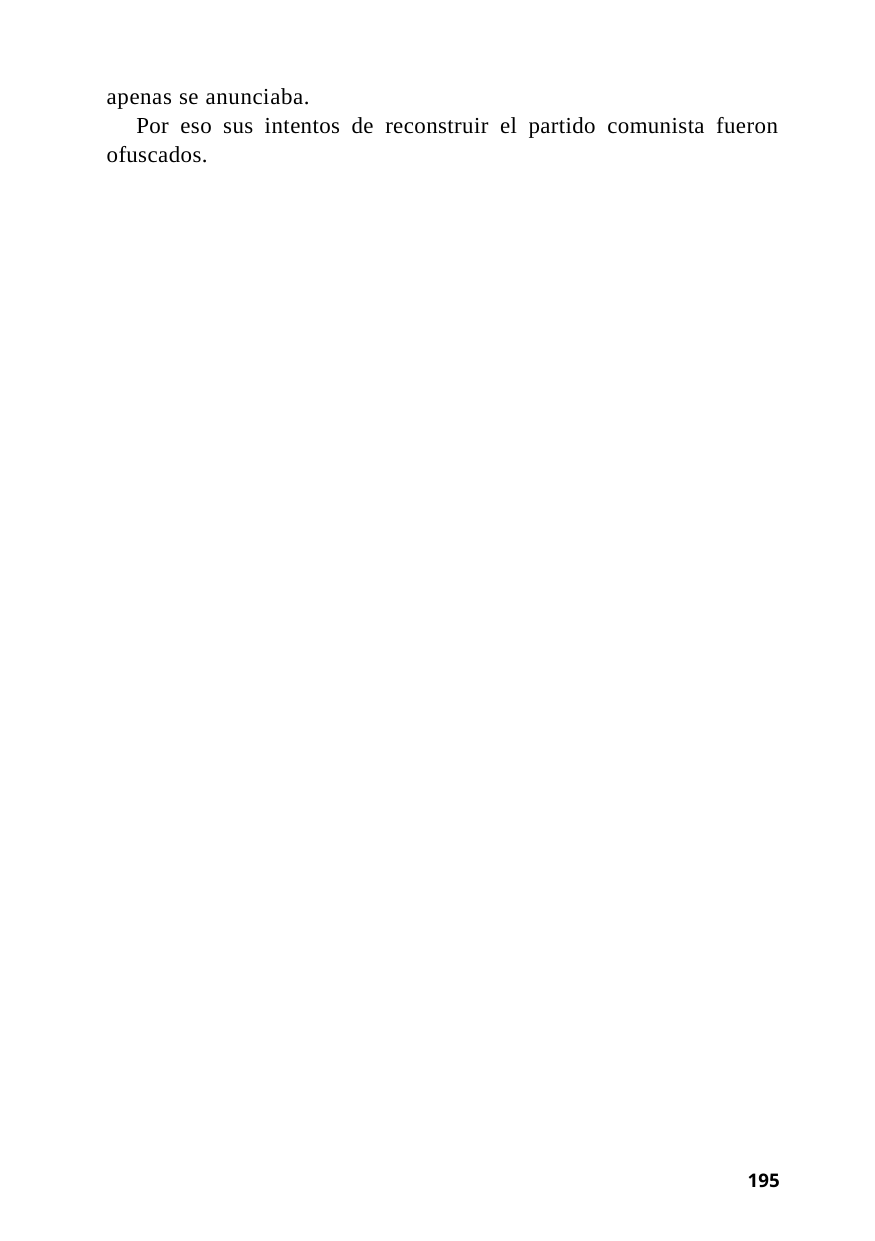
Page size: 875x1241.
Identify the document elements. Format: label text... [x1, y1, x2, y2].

text apenas se anunciaba. [106, 83, 779, 109]
text Por eso sus intentos de reconstruir el partido comunista fueron ofuscados. [106, 112, 779, 167]
